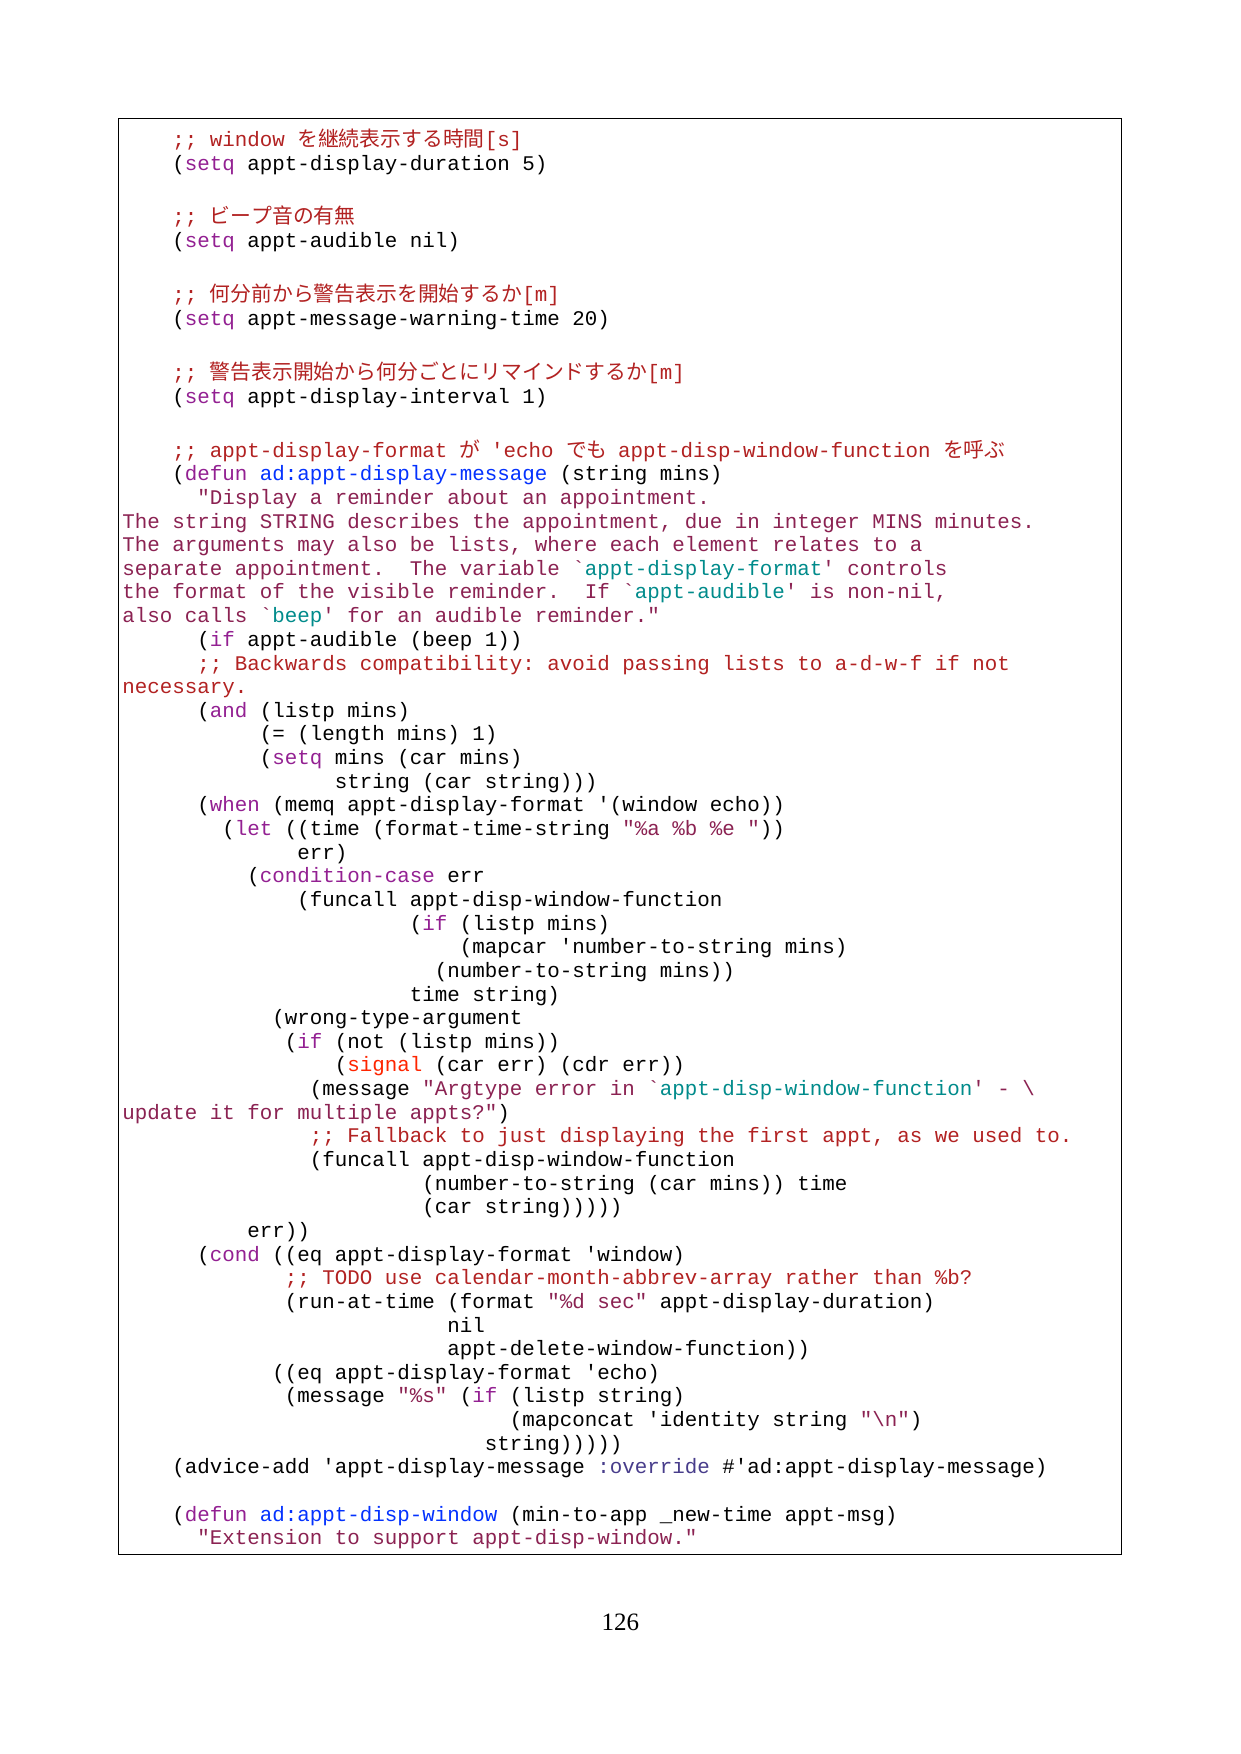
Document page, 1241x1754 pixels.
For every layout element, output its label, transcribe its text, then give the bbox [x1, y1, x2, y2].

text (if appt-audible (beep 1)) [119, 625, 1121, 648]
text update it for multiple appts?") [119, 1098, 1121, 1121]
text (cond ((eq appt-display-format 'window) [119, 1240, 1121, 1263]
text (defun ad:appt-display-message (string mins) [119, 459, 1121, 483]
text (mapconcat 'identity string "\n") [119, 1405, 1121, 1429]
text ;; 警告表示開始から何分ごとにリマインドするか[m] [119, 351, 1121, 382]
text nil [119, 1311, 1121, 1334]
text ((eq appt-display-format 'echo) [119, 1358, 1121, 1382]
text (and (listp mins) [119, 696, 1121, 719]
text (wrong-type-argument [119, 1003, 1121, 1027]
text (car string))))) [119, 1192, 1121, 1216]
text ;; TODO use calendar-month-abbrev-array rather than %b? [119, 1263, 1121, 1287]
text ;; Fallback to just displaying the first appt, as we used to. [119, 1121, 1121, 1145]
text (funcall appt-disp-window-function [119, 1145, 1121, 1169]
text also calls `beep' for an audible reminder." [119, 601, 1121, 625]
text err) [119, 838, 1121, 861]
text appt-delete-window-function)) [119, 1334, 1121, 1358]
text string))))) [119, 1429, 1121, 1452]
text time string) [119, 979, 1121, 1003]
text ;; ビープ音の有無 [119, 196, 1121, 226]
text (setq appt-audible nil) [119, 226, 1121, 250]
text the format of the visible reminder. If `appt-audible' is non-nil, [119, 578, 1121, 601]
text (condition-case err [119, 861, 1121, 885]
text (message "Argtype error in `appt-disp-window-function' - \ [119, 1074, 1121, 1098]
text ;; Backwards compatibility: avoid passing lists to a-d-w-f if not necessary. [119, 648, 1121, 696]
text (setq appt-message-warning-time 20) [119, 304, 1121, 328]
text "Extension to support appt-disp-window." [119, 1523, 1121, 1554]
text (setq appt-display-duration 5) [119, 148, 1121, 172]
text (message "%s" (if (listp string) [119, 1382, 1121, 1405]
text (signal (car err) (cdr err)) [119, 1051, 1121, 1074]
text (funcall appt-disp-window-function [119, 885, 1121, 909]
text (number-to-string (car mins)) time [119, 1169, 1121, 1192]
text err)) [119, 1216, 1121, 1240]
text (if (not (listp mins)) [119, 1027, 1121, 1051]
text (setq appt-display-interval 1) [119, 382, 1121, 405]
text The string STRING describes the appointment, due in integer MINS minutes. [119, 507, 1121, 530]
text (mapcar 'number-to-string mins) [119, 932, 1121, 956]
text ;; window を継続表示する時間[s] [119, 119, 1121, 148]
text ;; 何分前から警告表示を開始するか[m] [119, 273, 1121, 304]
text (run-at-time (format "%d sec" appt-display-duration) [119, 1287, 1121, 1311]
text (if (listp mins) [119, 909, 1121, 932]
text (advice-add 'appt-display-message :override #'ad:appt-display-message) [119, 1452, 1121, 1476]
text ;; appt-display-format が 'echo でも appt-disp-window-function を呼ぶ [119, 429, 1121, 459]
text "Display a reminder about an appointment. [119, 483, 1121, 507]
text (setq mins (car mins) [119, 743, 1121, 767]
text (let ((time (format-time-string "%a %b %e ")) [119, 814, 1121, 838]
text (defun ad:appt-disp-window (min-to-app _new-time appt-msg) [119, 1500, 1121, 1523]
text (number-to-string mins)) [119, 956, 1121, 979]
text The arguments may also be lists, where each element relates to a [119, 530, 1121, 554]
text string (car string))) [119, 767, 1121, 790]
text (when (memq appt-display-format '(window echo)) [119, 790, 1121, 814]
text separate appointment. The variable `appt-display-format' controls [119, 554, 1121, 578]
text (= (length mins) 1) [119, 719, 1121, 743]
